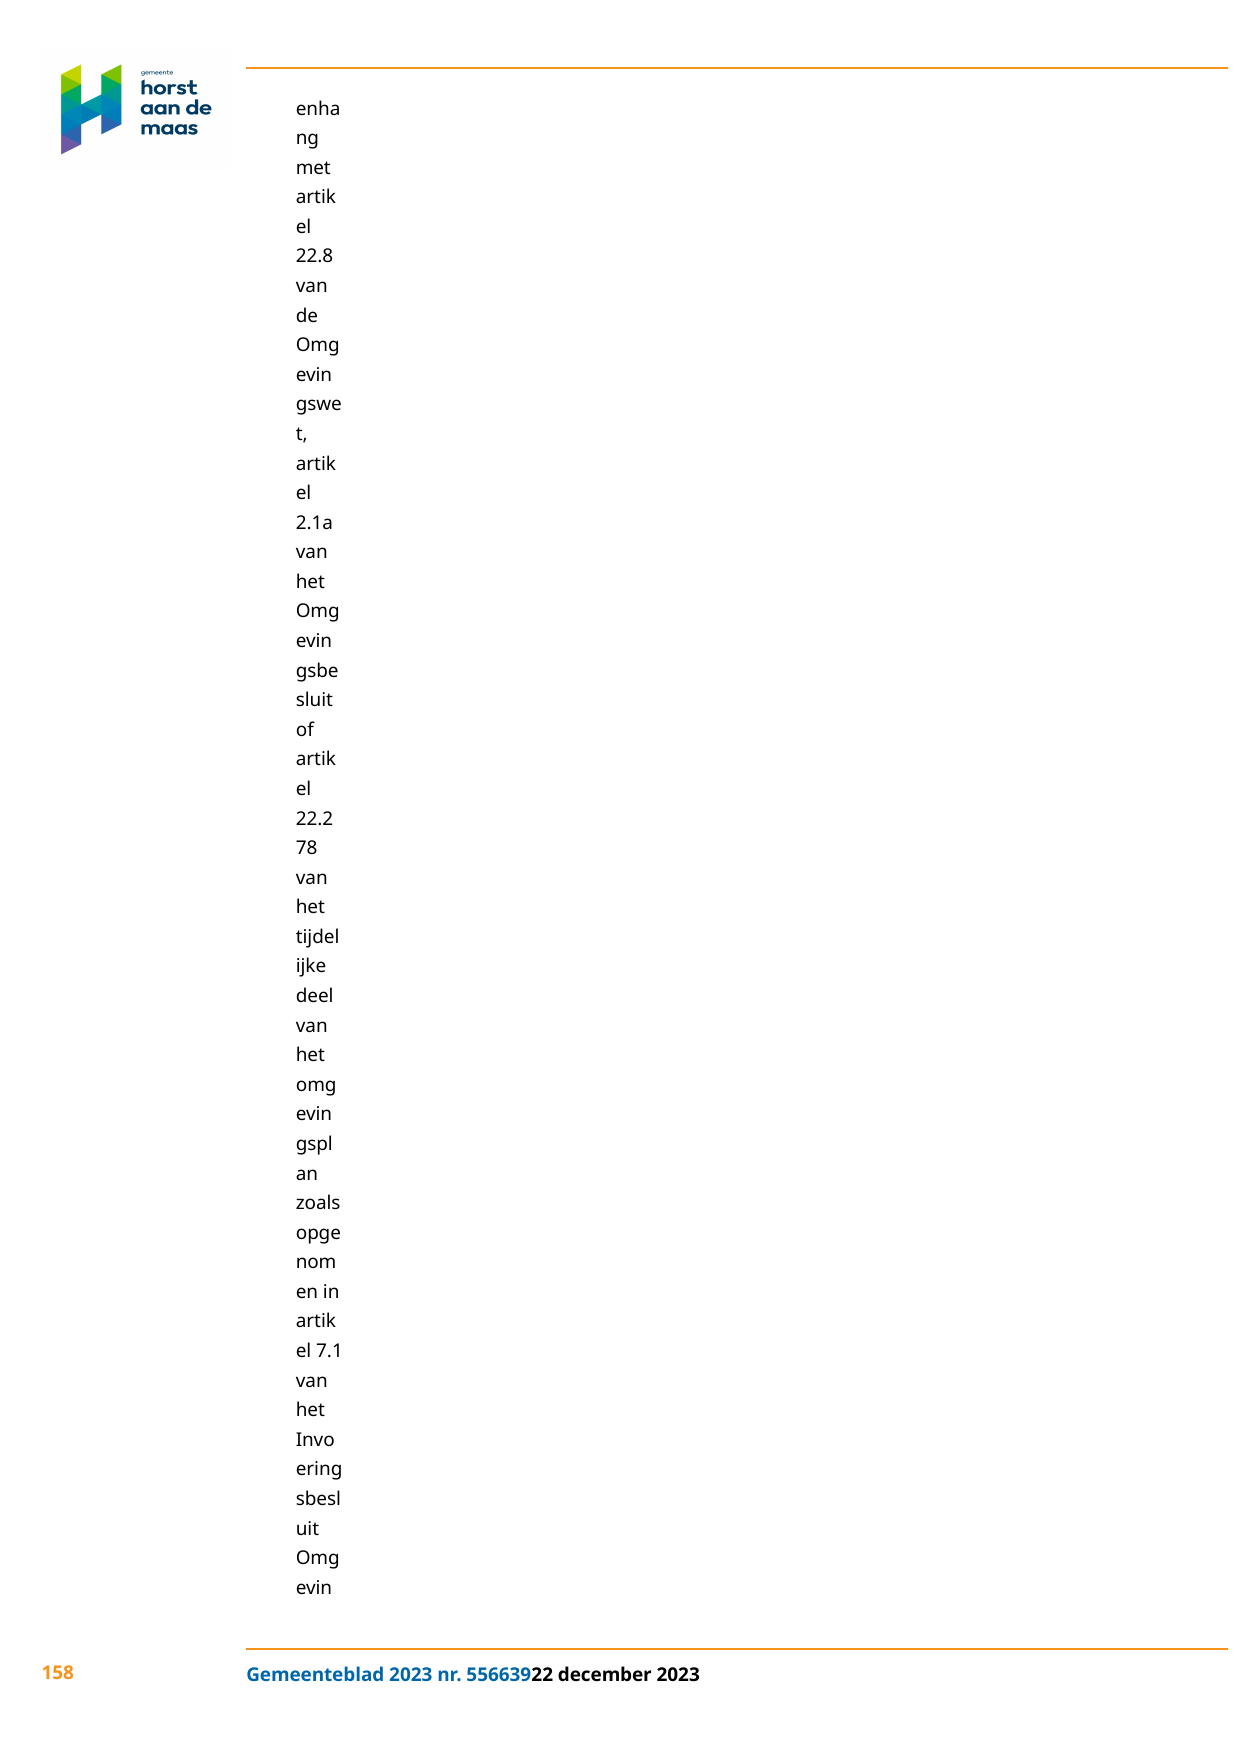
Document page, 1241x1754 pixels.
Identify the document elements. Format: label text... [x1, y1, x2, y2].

table_cell [343, 95, 391, 1600]
table_cell enhang met artikel 22.8 van de Omgevingswet, artikel 2.1a van het Omgevingsbesluit of artikel 22.278 van het tijdelijke deel van het omgevingsplan zoals opgenomen in artikel 7.1 van het Invoeringsbesluit Omgevin [296, 95, 343, 1600]
table_cell [248, 95, 296, 1600]
picture [41, 47, 231, 172]
